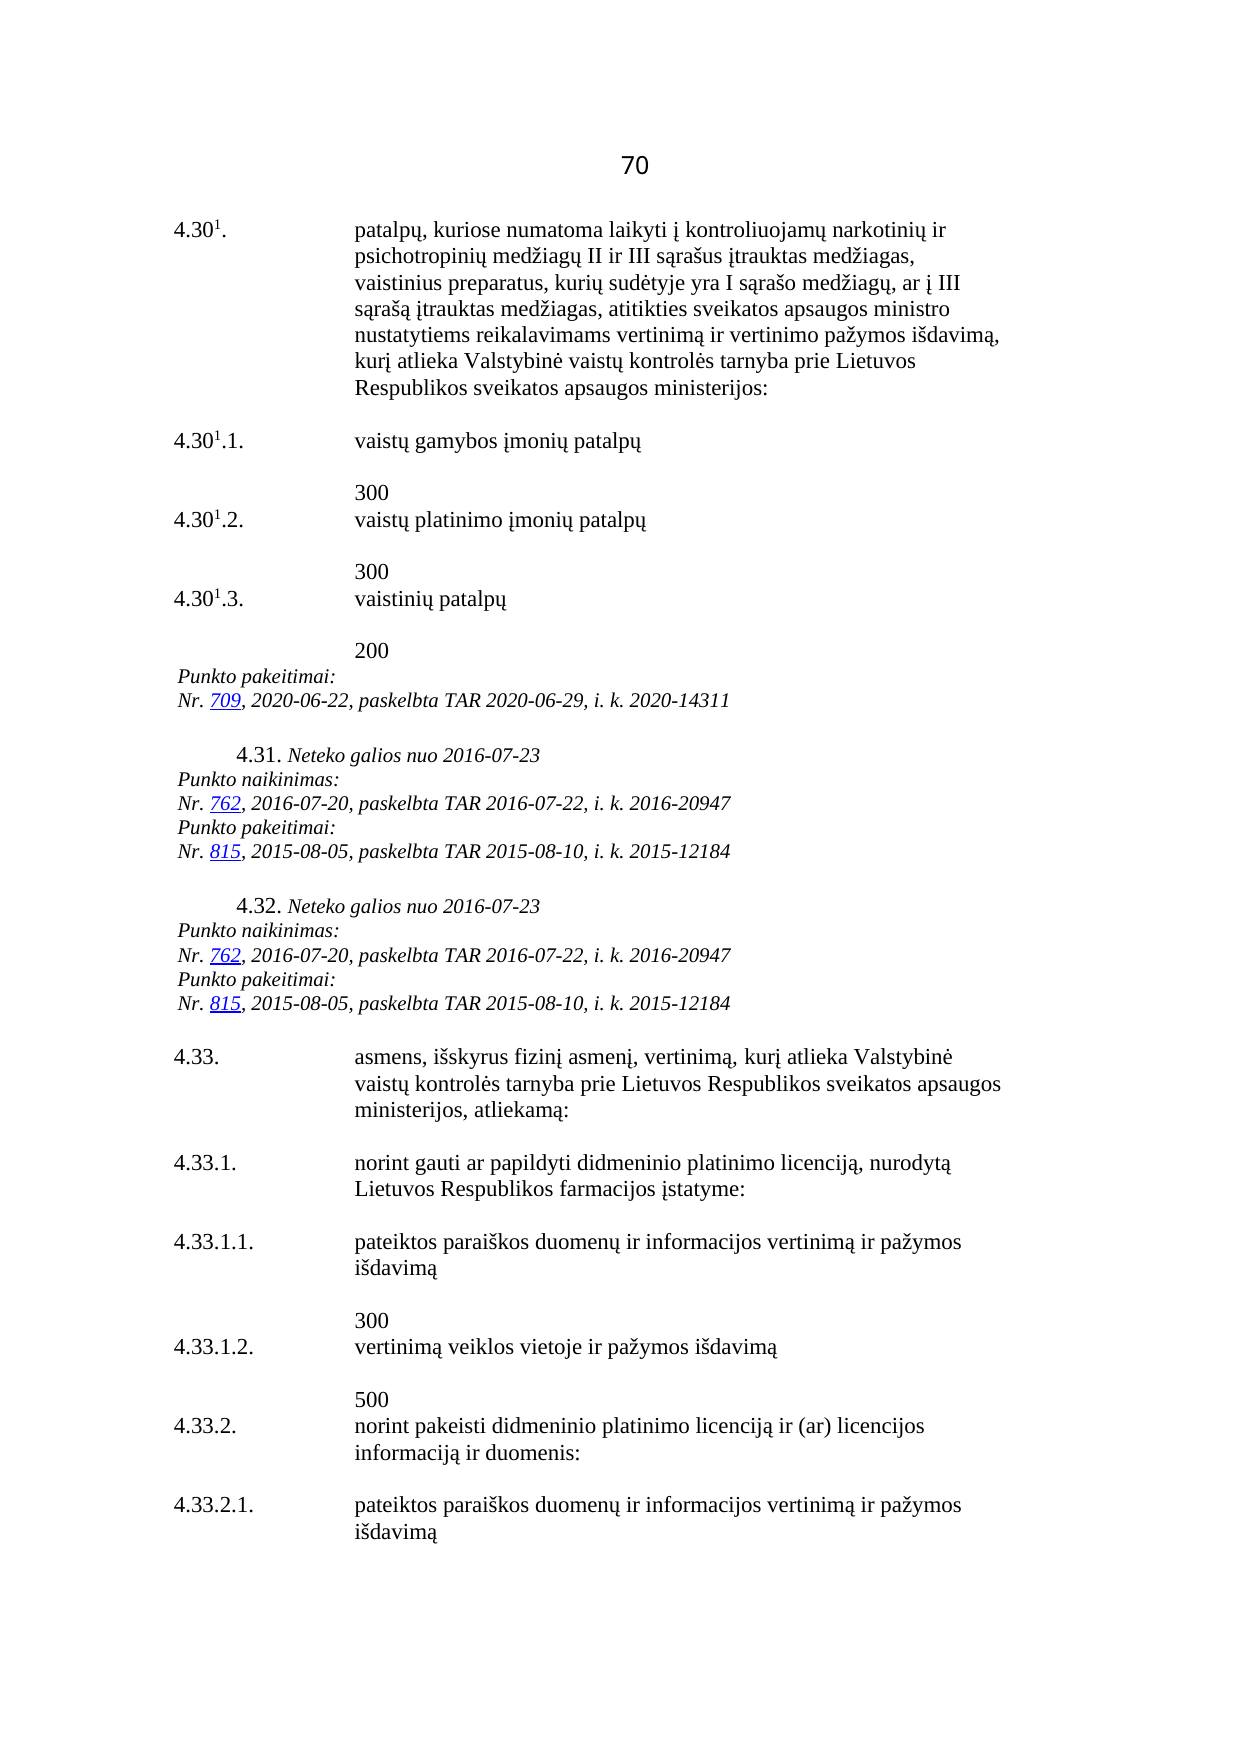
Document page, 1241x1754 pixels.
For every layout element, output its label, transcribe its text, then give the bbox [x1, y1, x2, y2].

text 4.301.1. vaistų gamybos įmonių patalpų 300 [174, 427, 1004, 506]
text 4.31. Neteko galios nuo 2016-07-23 [177, 741, 1092, 767]
text 4.32. Neteko galios nuo 2016-07-23 [177, 892, 1092, 918]
text Nr. 762, 2016-07-20, paskelbta TAR 2016-07-22, i. k. 2016-20947 [177, 791, 1092, 815]
text 4.33.1.1. pateiktos paraiškos duomenų ir informacijos vertinimą ir pažymos išdavimą 300 [174, 1228, 1004, 1333]
text Punkto naikinimas: [177, 767, 1092, 791]
text 4.33.1.2. vertinimą veiklos vietoje ir pažymos išdavimą 500 [174, 1333, 1004, 1412]
text Nr. 815, 2015-08-05, paskelbta TAR 2015-08-10, i. k. 2015-12184 [177, 839, 1092, 863]
text 4.33.2.1. pateiktos paraiškos duomenų ir informacijos vertinimą ir pažymos išdavimą [174, 1491, 1004, 1544]
text 4.301. patalpų, kuriose numatoma laikyti į kontroliuojamų narkotinių ir psichotropinių medžiagų II ir III sąrašus įtrauktas medžiagas, vaistinius preparatus, kurių sudėtyje yra I sąrašo medžiagų, ar į III sąrašą įtrauktas medžiagas, atitikties sveikatos apsaugos ministro nustatytiems reikalavimams vertinimą ir vertinimo pažymos išdavimą, kurį atlieka Valstybinė vaistų kontrolės tarnyba prie Lietuvos Respublikos sveikatos apsaugos ministerijos: [174, 216, 1004, 427]
text Nr. 709, 2020-06-22, paskelbta TAR 2020-06-29, i. k. 2020-14311 [177, 688, 1092, 712]
text Nr. 762, 2016-07-20, paskelbta TAR 2016-07-22, i. k. 2016-20947 [177, 942, 1092, 967]
text Punkto naikinimas: [177, 918, 1092, 942]
text 4.33.2. norint pakeisti didmeninio platinimo licenciją ir (ar) licencijos informaciją ir duomenis: [174, 1412, 1004, 1491]
text 4.301.3. vaistinių patalpų 200 [174, 585, 1004, 664]
text 4.33. asmens, išskyrus fizinį asmenį, vertinimą, kurį atlieka Valstybinė vaistų kontrolės tarnyba prie Lietuvos Respublikos sveikatos apsaugos ministerijos, atliekamą: [174, 1043, 1004, 1149]
text Nr. 815, 2015-08-05, paskelbta TAR 2015-08-10, i. k. 2015-12184 [177, 991, 1092, 1015]
text Punkto pakeitimai: [177, 664, 1092, 688]
text Punkto pakeitimai: [177, 967, 1092, 991]
text 4.33.1. norint gauti ar papildyti didmeninio platinimo licenciją, nurodytą Lietuvos Respublikos farmacijos įstatyme: [174, 1149, 1004, 1228]
text 4.301.2. vaistų platinimo įmonių patalpų 300 [174, 506, 1004, 585]
text Punkto pakeitimai: [177, 815, 1092, 839]
